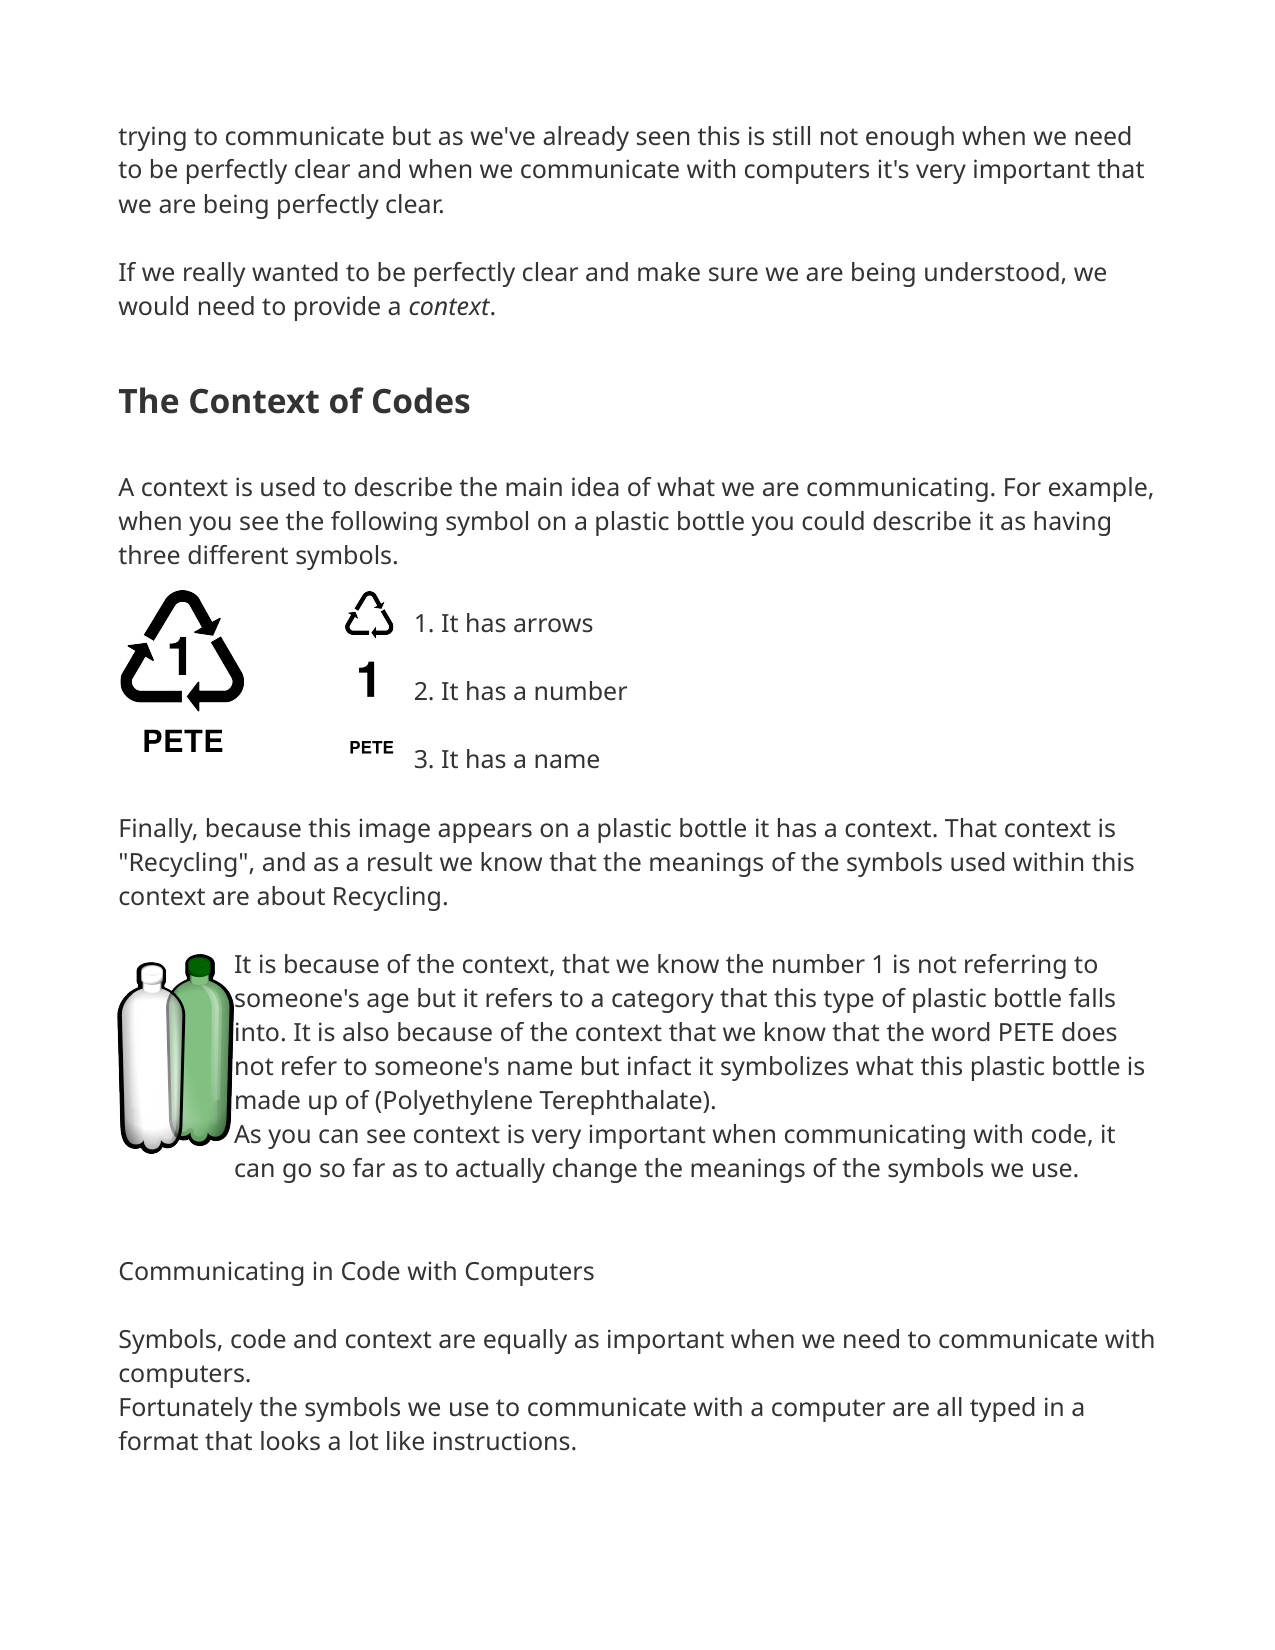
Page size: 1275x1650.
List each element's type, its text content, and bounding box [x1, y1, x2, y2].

text Finally, because this image appears on a plastic bottle it has a context. That context is "Recycling", and as a result we know that the meanings of the symbols used within this context are about Recycling. [118, 810, 1157, 912]
text trying to communicate but as we've already seen this is still not enough when we need to be perfectly clear and when we communicate with computers it's very important that we are being perfectly clear. [118, 118, 1157, 220]
text A context is used to describe the main idea of what we are communicating. For example, when you see the following symbol on a plastic bottle you could describe it as having three different symbols. [118, 470, 1157, 572]
picture [345, 656, 393, 704]
text Fortunately the symbols we use to communicate with a computer are all typed in a format that looks a lot like instructions. [118, 1389, 1157, 1457]
picture [346, 723, 396, 773]
subtitle The Context of Codes [118, 377, 1157, 423]
text If we really wanted to be perfectly clear and make sure we are being understood, we would need to provide a context. [118, 254, 1157, 322]
text It is because of the context, that we know the number 1 is not referring to someone's age but it refers to a category that this type of plastic bottle falls into. It is also because of the context that we know that the word PETE does not refer to someone's name but infact it symbolizes what this plastic bottle is made up of (Polyethylene Terephthalate). [118, 947, 1157, 1117]
text Communicating in Code with Computers [118, 1253, 1157, 1287]
text 2. It has a number [245, 674, 1157, 708]
picture [345, 591, 394, 639]
text As you can see context is very important when communicating with code, it can go so far as to actually change the meanings of the symbols we use. [118, 1117, 1157, 1185]
text Symbols, code and context are equally as important when we need to communicate with computers. [118, 1321, 1157, 1389]
picture [120, 590, 245, 754]
text 1. It has arrows [245, 606, 1157, 640]
text 3. It has a name [118, 742, 1157, 776]
picture [117, 954, 234, 1154]
